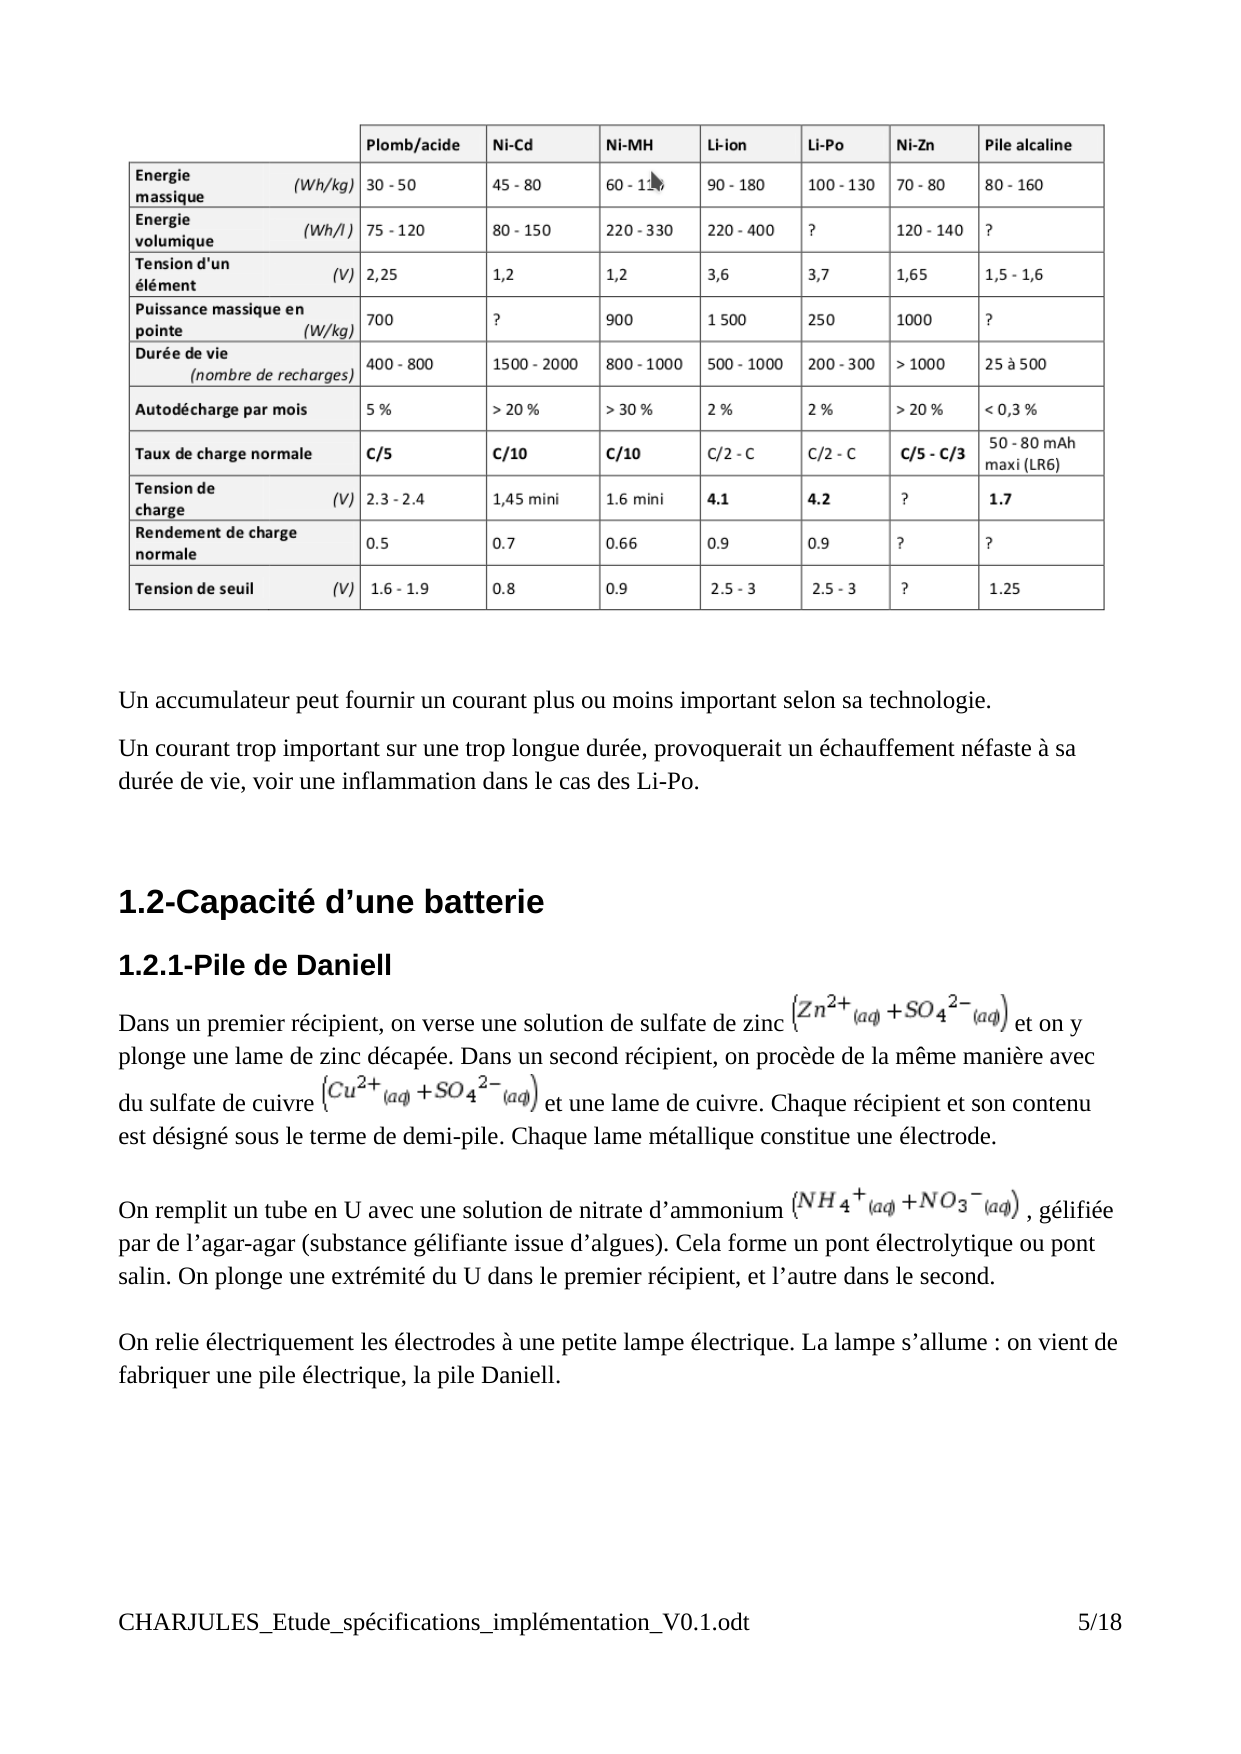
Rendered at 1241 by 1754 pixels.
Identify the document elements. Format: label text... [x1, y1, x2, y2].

subtitle 1.2-Capacité d’une batterie [118, 882, 1122, 921]
subtitle 1.2.1-Pile de Daniell [118, 948, 1122, 982]
picture [790, 994, 1008, 1032]
text Un courant trop important sur une trop longue durée, provoquerait un échauffement néfaste à sa durée de vie, voir une inflammation dans le cas des Li-Po. [118, 733, 1122, 795]
text Un accumulateur peut fournir un courant plus ou moins important selon sa technologie. [118, 685, 1122, 714]
picture [320, 1074, 538, 1112]
picture [118, 118, 1123, 634]
text Dans un premier récipient, on verse une solution de sulfate de zinc et on y plonge une lame de zinc décapée. Dans un second récipient, on procède de la même manière avec du sulfate de cuivre et une lame de cuivre. Chaque récipient et son contenu est désigné sous le terme de demi-pile. Chaque lame métallique constitue une électrode. On remplit un tube en U avec une solution de nitrate d’ammonium , gélifiée par de l’agar-agar (substance gélifiante issue d’algues). Cela forme un pont électrolytique ou pont salin. On plonge une extrémité du U dans le premier récipient, et l’autre dans le second. On relie électriquement les électrodes à une petite lampe électrique. La lampe s’allume : on vient de fabriquer une pile électrique, la pile Daniell. [118, 994, 1122, 1389]
picture [790, 1187, 1020, 1219]
